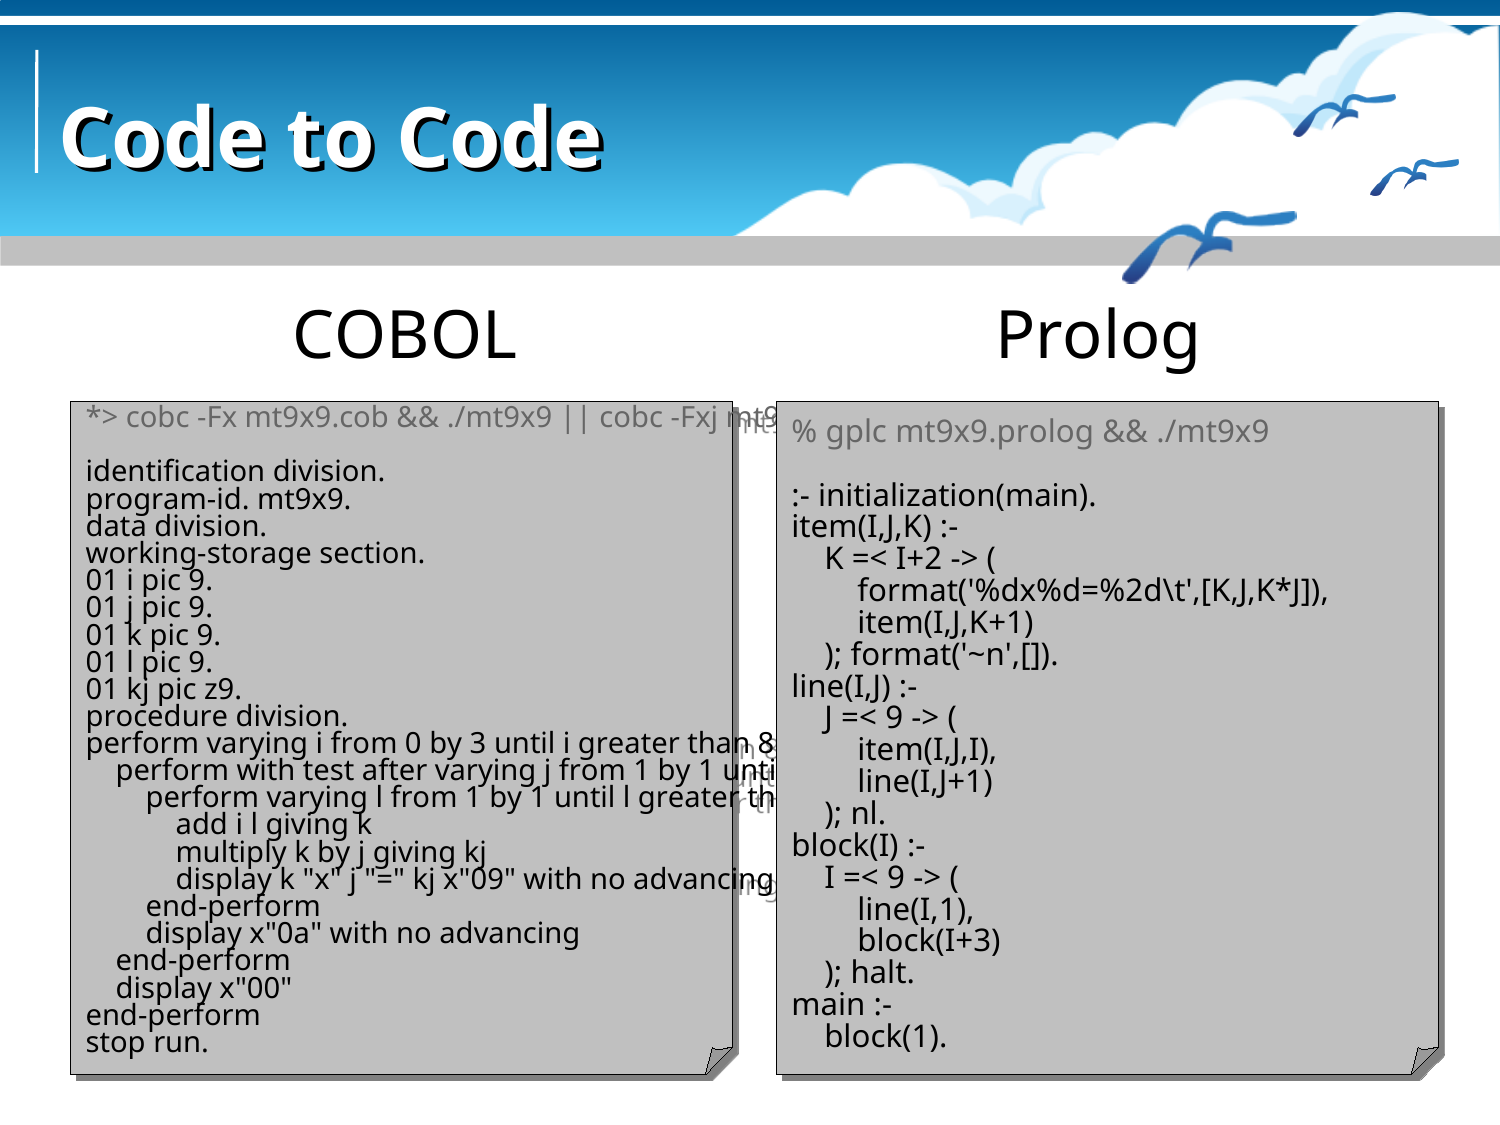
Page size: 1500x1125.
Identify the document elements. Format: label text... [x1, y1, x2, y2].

text_box % gplc mt9x9.prolog && ./mt9x9 :- initialization(main). item(I,J,K) :- K =< I+2 -> ( format('%dx%d=%2d\t',[K,J,K*J]), item(I,J,K+1) ); format('~n',[]). line(I,J) :- J =< 9 -> ( item(I,J,I), line(I,J+1) ); nl. block(I) :- I =< 9 -> ( line(I,1), block(I+3) ); halt. main :- block(1). [776, 401, 1439, 1075]
title Code to Code [59, 86, 1465, 186]
picture [730, 12, 1500, 284]
text_box Prolog [980, 283, 1252, 388]
text_box *> cobc -Fx mt9x9.cob && ./mt9x9 || cobc -Fxj mt9x9.cob identification division. program-id. mt9x9. data division. working-storage section. 01 i pic 9. 01 j pic 9. 01 k pic 9. 01 l pic 9. 01 kj pic z9. procedure division. perform varying i from 0 by 3 until i greater than 8 perform with test after varying j from 1 by 1 until j equal 9 perform varying l from 1 by 1 until l greater than 3 add i l giving k multiply k by j giving kj display k "x" j "=" kj x"09" with no advancing end-perform display x"0a" with no advancing end-perform display x"00" end-perform stop run. [70, 401, 733, 1075]
text_box COBOL [277, 283, 573, 388]
